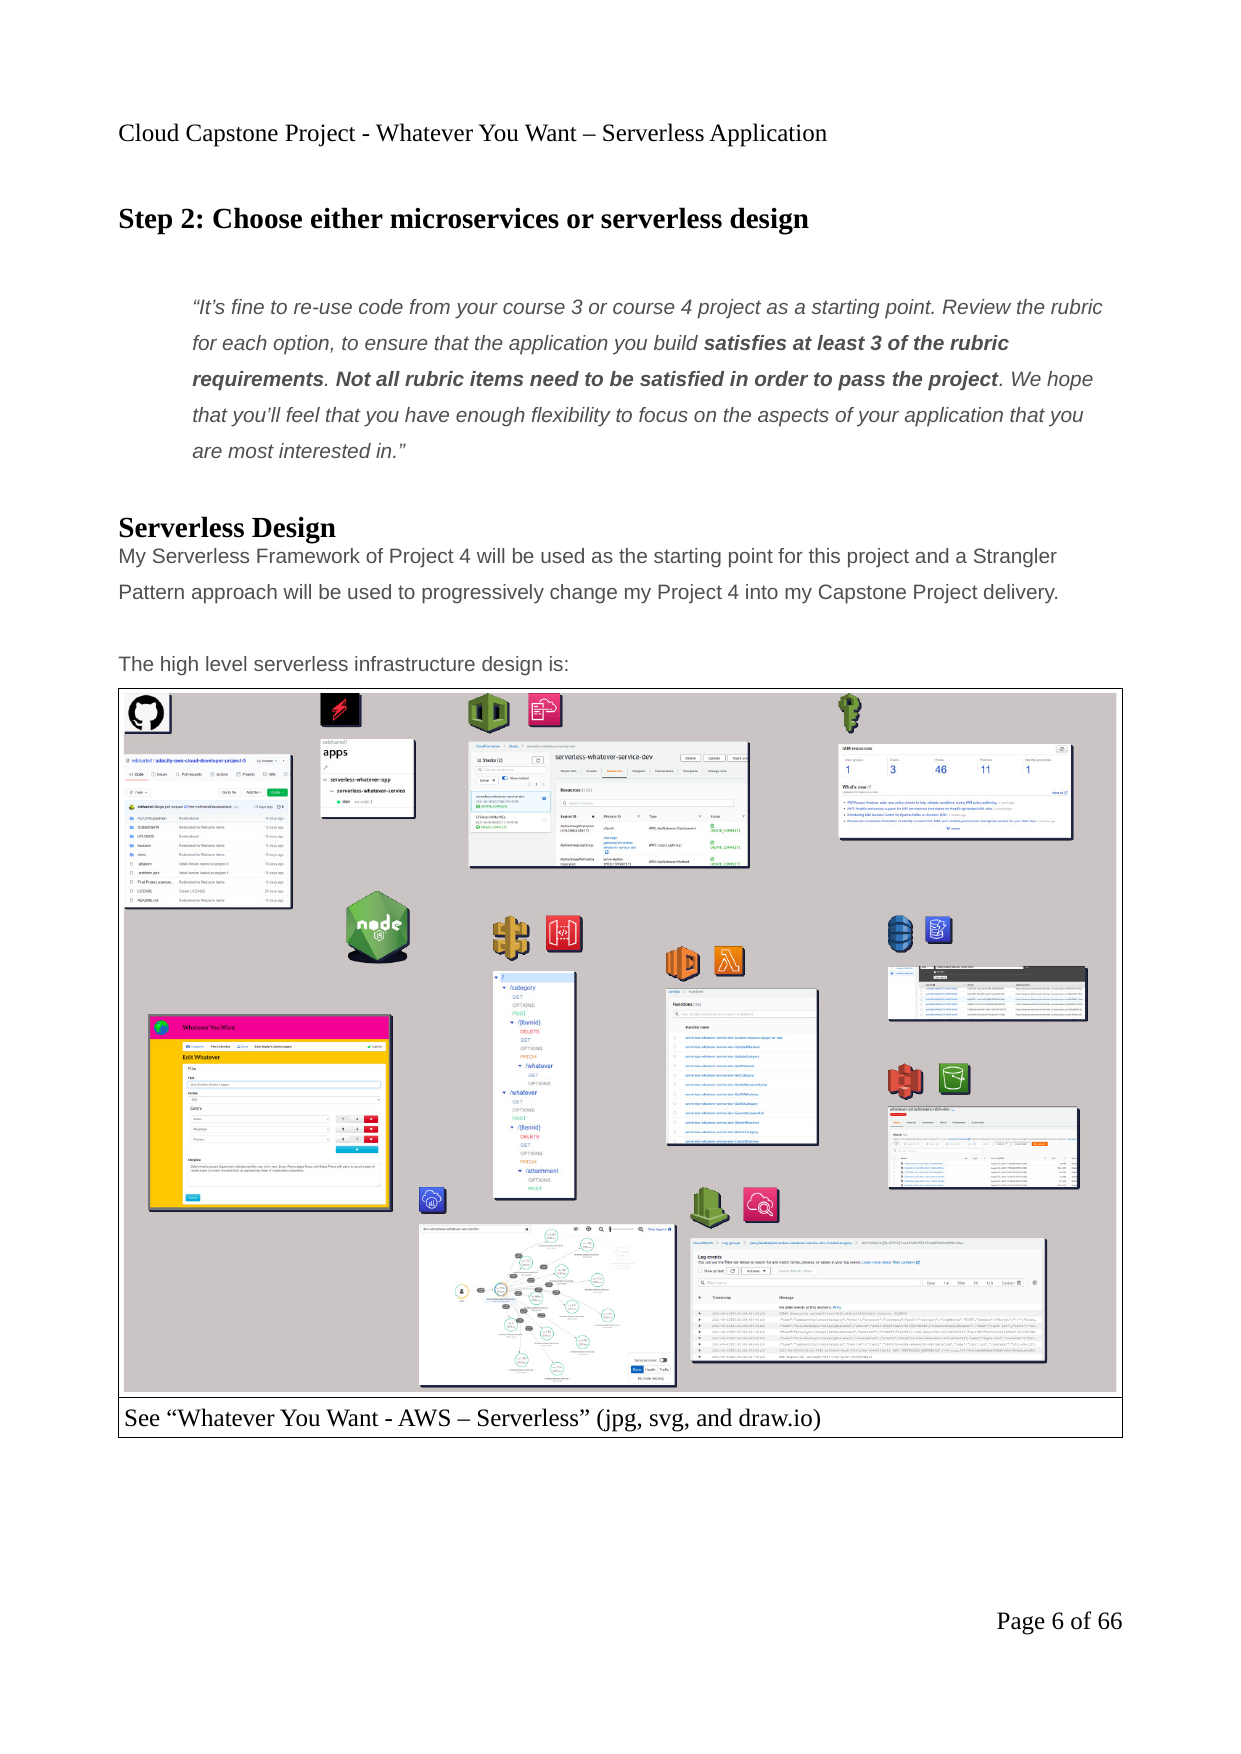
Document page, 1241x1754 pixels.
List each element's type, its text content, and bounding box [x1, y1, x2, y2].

table_cell See “Whatever You Want - AWS – Serverless” (jpg, svg, and draw.io) [119, 1398, 1122, 1437]
text My Serverless Framework of Project 4 will be used as the starting point for this project and a Strangler Pattern approach will be used to progressively change my Project 4 into my Capstone Project delivery. [118, 544, 1122, 604]
text The high level serverless infrastructure design is: [118, 652, 1122, 676]
table_header [119, 689, 1122, 1397]
picture [123, 693, 1117, 1392]
subtitle Step 2: Choose either microservices or serverless design [118, 201, 1122, 235]
text “It’s fine to re-use code from your course 3 or course 4 project as a starting point. Review the rubric for each option, to ensure that the application you build satisfies at least 3 of the rubric requirements. Not all rubric items need to be satisfied in order to pass the project. We hope that you’ll feel that you have enough flexibility to focus on the aspects of your application that you are most interested in.” [192, 295, 1122, 463]
subtitle Serverless Design [118, 511, 1122, 544]
